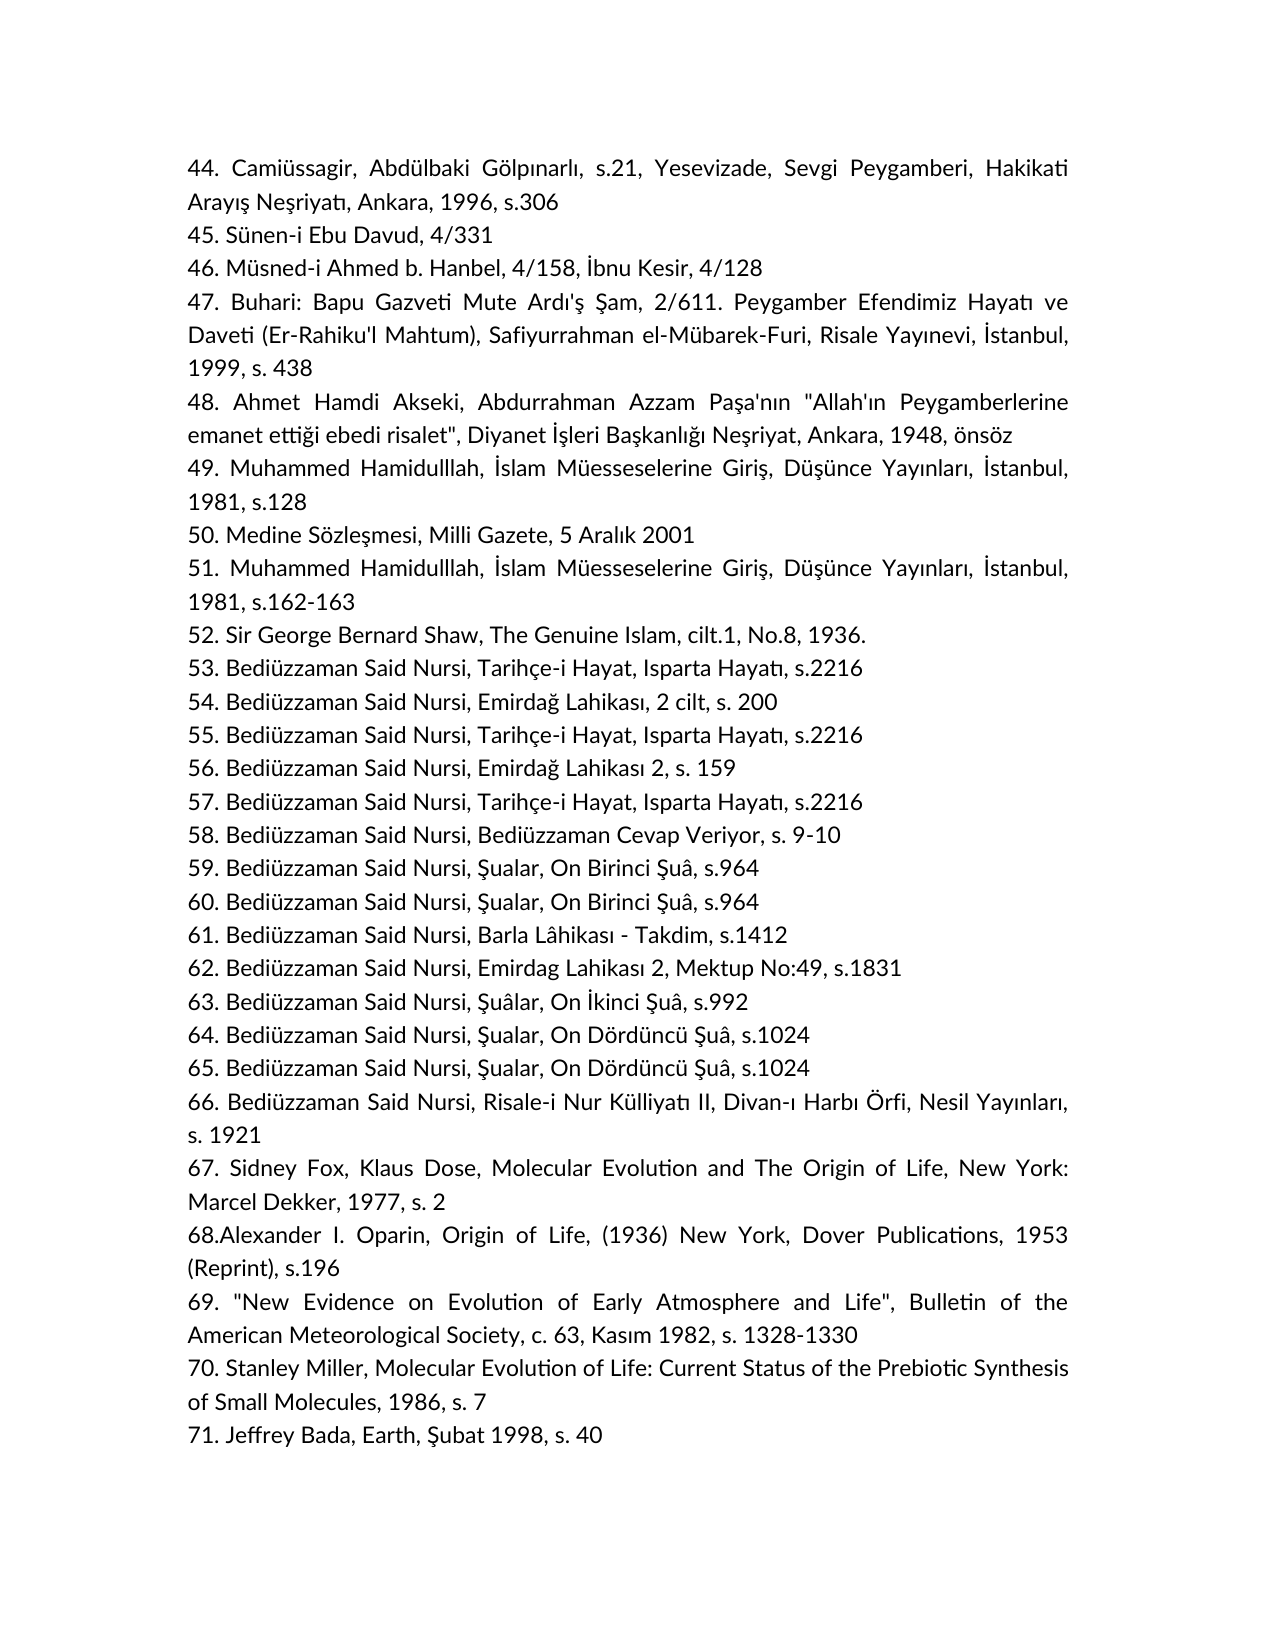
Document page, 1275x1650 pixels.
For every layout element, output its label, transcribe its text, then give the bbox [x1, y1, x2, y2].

text 59. Bediüzzaman Said Nursi, Şualar, On Birinci Şuâ, s.964 [187, 850, 1070, 883]
text 66. Bediüzzaman Said Nursi, Risale-i Nur Külliyatı II, Divan-ı Harbı Örfi, Nesil Yayınları, s. 1921 [187, 1083, 1070, 1150]
text 45. Sünen-i Ebu Davud, 4/331 [187, 217, 1070, 250]
text 61. Bediüzzaman Said Nursi, Barla Lâhikası - Takdim, s.1412 [187, 917, 1070, 950]
text 67. Sidney Fox, Klaus Dose, Molecular Evolution and The Origin of Life, New York: Marcel Dekker, 1977, s. 2 [187, 1150, 1070, 1217]
text 64. Bediüzzaman Said Nursi, Şualar, On Dördüncü Şuâ, s.1024 [187, 1017, 1070, 1050]
text 60. Bediüzzaman Said Nursi, Şualar, On Birinci Şuâ, s.964 [187, 883, 1070, 917]
text 56. Bediüzzaman Said Nursi, Emirdağ Lahikası 2, s. 159 [187, 750, 1070, 783]
text 54. Bediüzzaman Said Nursi, Emirdağ Lahikası, 2 cilt, s. 200 [187, 683, 1070, 717]
text 46. Müsned-i Ahmed b. Hanbel, 4/158, İbnu Kesir, 4/128 [187, 250, 1070, 283]
text 63. Bediüzzaman Said Nursi, Şuâlar, On İkinci Şuâ, s.992 [187, 983, 1070, 1017]
text 44. Camiüssagir, Abdülbaki Gölpınarlı, s.21, Yesevizade, Sevgi Peygamberi, Hakikati Arayış Neşriyatı, Ankara, 1996, s.306 [187, 150, 1070, 217]
text 62. Bediüzzaman Said Nursi, Emirdag Lahikası 2, Mektup No:49, s.1831 [187, 950, 1070, 983]
text 48. Ahmet Hamdi Akseki, Abdurrahman Azzam Paşa'nın "Allah'ın Peygamberlerine emanet ettiği ebedi risalet", Diyanet İşleri Başkanlığı Neşriyat, Ankara, 1948, önsöz [187, 383, 1070, 450]
text 69. "New Evidence on Evolution of Early Atmosphere and Life", Bulletin of the American Meteorological Society, c. 63, Kasım 1982, s. 1328-1330 [187, 1283, 1070, 1350]
text 57. Bediüzzaman Said Nursi, Tarihçe-i Hayat, Isparta Hayatı, s.2216 [187, 783, 1070, 817]
text 70. Stanley Miller, Molecular Evolution of Life: Current Status of the Prebiotic Synthesis of Small Molecules, 1986, s. 7 [187, 1350, 1070, 1417]
text 55. Bediüzzaman Said Nursi, Tarihçe-i Hayat, Isparta Hayatı, s.2216 [187, 717, 1070, 750]
text 71. Jeffrey Bada, Earth, Şubat 1998, s. 40 [187, 1417, 1070, 1450]
text 50. Medine Sözleşmesi, Milli Gazete, 5 Aralık 2001 [187, 517, 1070, 550]
text 68.Alexander I. Oparin, Origin of Life, (1936) New York, Dover Publications, 1953 (Reprint), s.196 [187, 1217, 1070, 1283]
text 65. Bediüzzaman Said Nursi, Şualar, On Dördüncü Şuâ, s.1024 [187, 1050, 1070, 1083]
text 49. Muhammed Hamidulllah, İslam Müesseselerine Giriş, Düşünce Yayınları, İstanbul, 1981, s.128 [187, 450, 1070, 517]
text 51. Muhammed Hamidulllah, İslam Müesseselerine Giriş, Düşünce Yayınları, İstanbul, 1981, s.162-163 [187, 550, 1070, 617]
text 52. Sir George Bernard Shaw, The Genuine Islam, cilt.1, No.8, 1936. [187, 617, 1070, 650]
text 53. Bediüzzaman Said Nursi, Tarihçe-i Hayat, Isparta Hayatı, s.2216 [187, 650, 1070, 683]
text 58. Bediüzzaman Said Nursi, Bediüzzaman Cevap Veriyor, s. 9-10 [187, 817, 1070, 850]
text 47. Buhari: Bapu Gazveti Mute Ardı'ş Şam, 2/611. Peygamber Efendimiz Hayatı ve Daveti (Er-Rahiku'l Mahtum), Safiyurrahman el-Mübarek-Furi, Risale Yayınevi, İstanbul, 1999, s. 438 [187, 283, 1070, 383]
